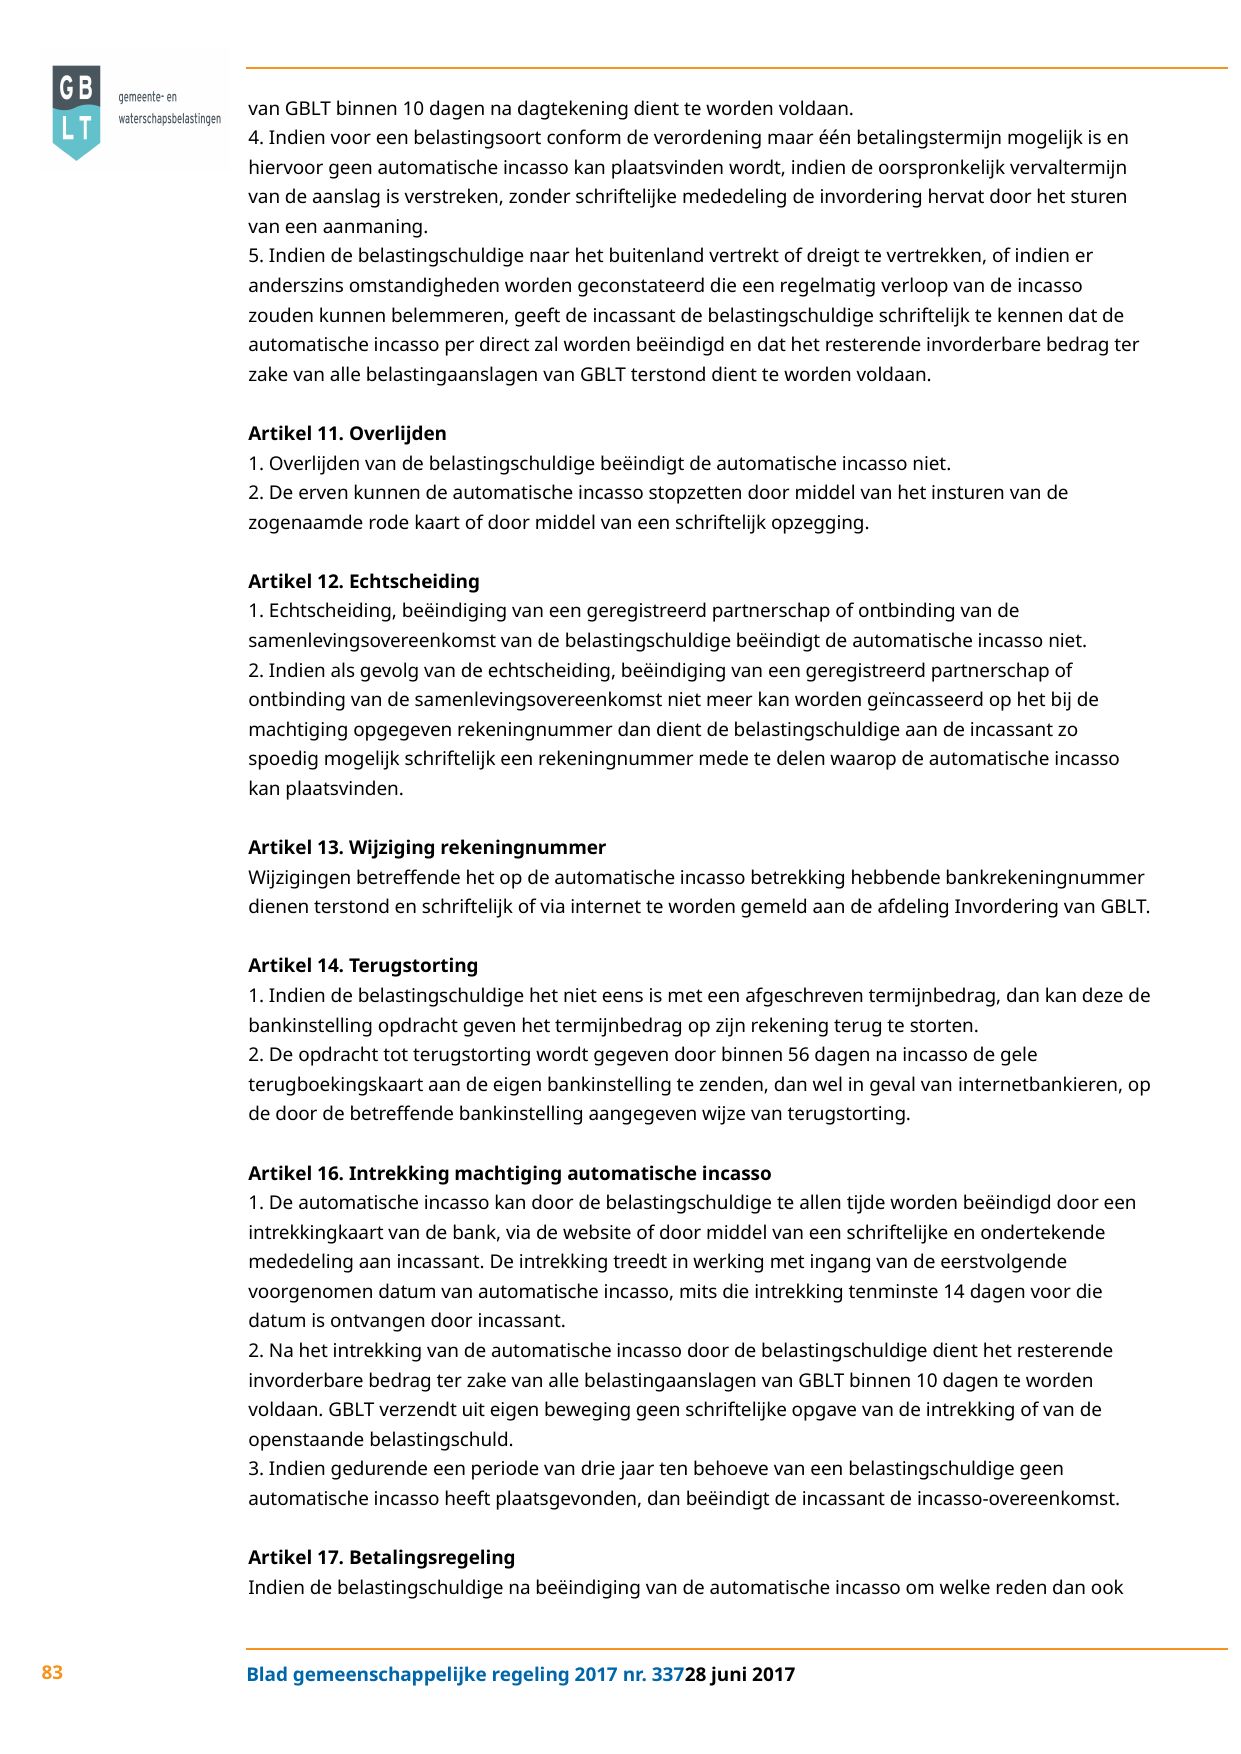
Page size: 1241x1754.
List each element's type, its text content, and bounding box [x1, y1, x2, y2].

text Artikel 13. Wijziging rekeningnummer [248, 834, 1152, 860]
text 5. Indien de belastingschuldige naar het buitenland vertrekt of dreigt te vertrekken, of indien er anderszins omstandigheden worden geconstateerd die een regelmatig verloop van de incasso zouden kunnen belemmeren, geeft de incassant de belastingschuldige schriftelijk te kennen dat de automatische incasso per direct zal worden beëindigd en dat het resterende invorderbare bedrag ter zake van alle belastingaanslagen van GBLT terstond dient te worden voldaan. [248, 243, 1152, 387]
text van GBLT binnen 10 dagen na dagtekening dient te worden voldaan. [248, 95, 1152, 121]
text Artikel 14. Terugstorting [248, 953, 1152, 978]
text Artikel 17. Betalingsregeling [248, 1544, 1152, 1570]
text 2. Indien als gevolg van de echtscheiding, beëindiging van een geregistreerd partnerschap of ontbinding van de samenlevingsovereenkomst niet meer kan worden geïncasseerd op het bij de machtiging opgegeven rekeningnummer dan dient de belastingschuldige aan de incassant zo spoedig mogelijk schriftelijk een rekeningnummer mede te delen waarop de automatische incasso kan plaatsvinden. [248, 657, 1152, 801]
text Indien de belastingschuldige na beëindiging van de automatische incasso om welke reden dan ook [248, 1574, 1152, 1600]
text 1. De automatische incasso kan door de belastingschuldige te allen tijde worden beëindigd door een intrekkingkaart van de bank, via de website of door middel van een schriftelijke en ondertekende mededeling aan incassant. De intrekking treedt in werking met ingang van de eerstvolgende voorgenomen datum van automatische incasso, mits die intrekking tenminste 14 dagen voor die datum is ontvangen door incassant. [248, 1189, 1152, 1333]
text Artikel 16. Intrekking machtiging automatische incasso [248, 1160, 1152, 1186]
text 1. Echtscheiding, beëindiging van een geregistreerd partnerschap of ontbinding van de samenlevingsovereenkomst van de belastingschuldige beëindigt de automatische incasso niet. [248, 598, 1152, 653]
text 1. Indien de belastingschuldige het niet eens is met een afgeschreven termijnbedrag, dan kan deze de bankinstelling opdracht geven het termijnbedrag op zijn rekening terug te storten. [248, 982, 1152, 1038]
text Artikel 11. Overlijden [248, 420, 1152, 446]
text 2. De erven kunnen de automatische incasso stopzetten door middel van het insturen van de zogenaamde rode kaart of door middel van een schriftelijk opzegging. [248, 479, 1152, 535]
text 4. Indien voor een belastingsoort conform de verordening maar één betalingstermijn mogelijk is en hiervoor geen automatische incasso kan plaatsvinden wordt, indien de oorspronkelijk vervaltermijn van de aanslag is verstreken, zonder schriftelijke mededeling de invordering hervat door het sturen van een aanmaning. [248, 124, 1152, 239]
picture [41, 47, 231, 172]
text Artikel 12. Echtscheiding [248, 568, 1152, 594]
text 2. Na het intrekking van de automatische incasso door de belastingschuldige dient het resterende invorderbare bedrag ter zake van alle belastingaanslagen van GBLT binnen 10 dagen te worden voldaan. GBLT verzendt uit eigen beweging geen schriftelijke opgave van de intrekking of van de openstaande belastingschuld. [248, 1337, 1152, 1452]
text 1. Overlijden van de belastingschuldige beëindigt de automatische incasso niet. [248, 450, 1152, 476]
text 2. De opdracht tot terugstorting wordt gegeven door binnen 56 dagen na incasso de gele terugboekingskaart aan de eigen bankinstelling te zenden, dan wel in geval van internetbankieren, op de door de betreffende bankinstelling aangegeven wijze van terugstorting. [248, 1041, 1152, 1126]
text 3. Indien gedurende een periode van drie jaar ten behoeve van een belastingschuldige geen automatische incasso heeft plaatsgevonden, dan beëindigt de incassant de incasso-overeenkomst. [248, 1456, 1152, 1511]
text Wijzigingen betreffende het op de automatische incasso betrekking hebbende bankrekeningnummer dienen terstond en schriftelijk of via internet te worden gemeld aan de afdeling Invordering van GBLT. [248, 864, 1152, 919]
